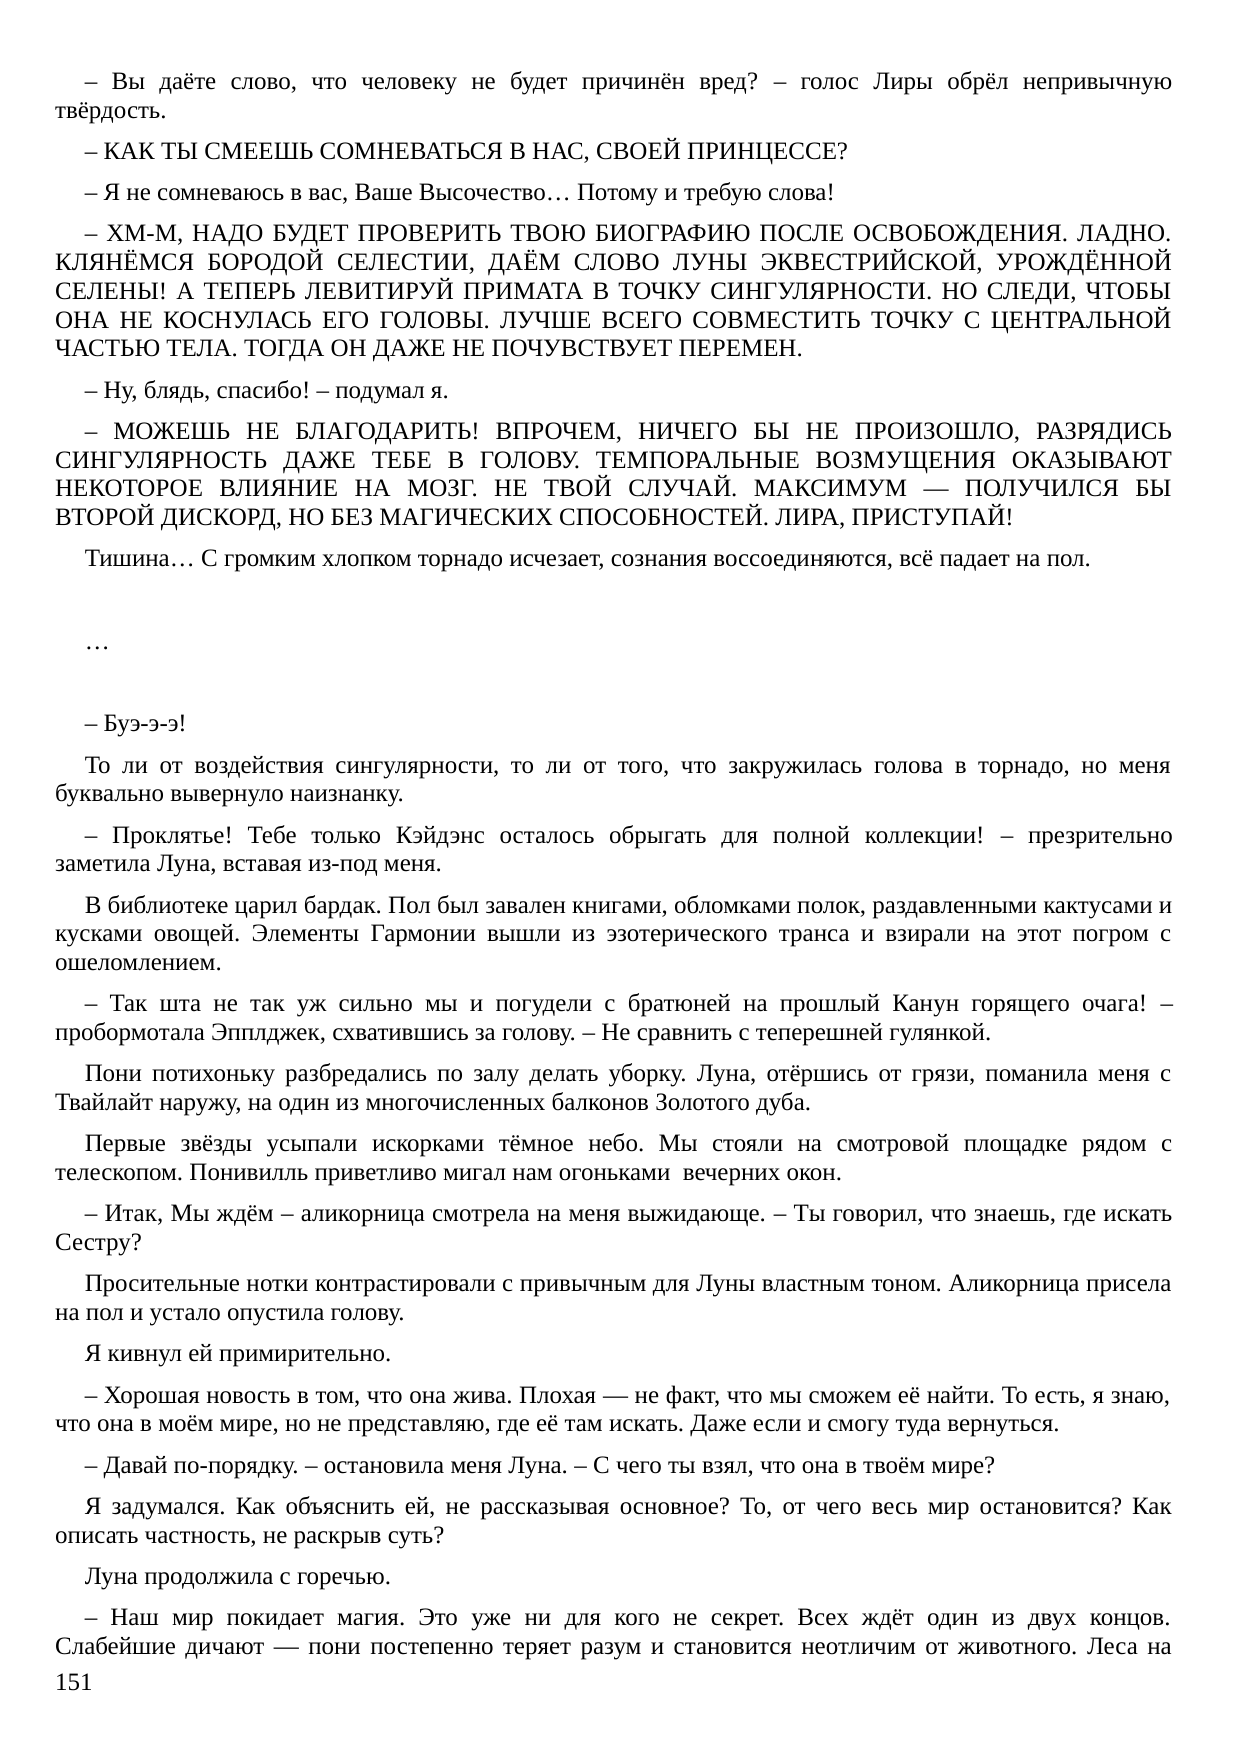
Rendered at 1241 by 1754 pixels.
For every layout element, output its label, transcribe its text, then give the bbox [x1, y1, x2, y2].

text Первые звёзды усыпали искорками тёмное небо. Мы стояли на смотровой площадке рядом с телескопом. Понивилль приветливо мигал нам огоньками вечерних окон. [55, 1128, 1173, 1186]
text – Хорошая новость в том, что она жива. Плохая — не факт, что мы сможем её найти. То есть, я знаю, что она в моём мире, но не представляю, где её там искать. Даже если и смогу туда вернуться. [55, 1380, 1173, 1437]
text – КАК ТЫ СМЕЕШЬ СОМНЕВАТЬСЯ В НАС, СВОЕЙ ПРИНЦЕССЕ? [55, 136, 1173, 165]
text – Проклятье! Тебе только Кэйдэнс осталось обрыгать для полной коллекции! – презрительно заметила Луна, вставая из-под меня. [55, 820, 1173, 877]
text Я кивнул ей примирительно. [55, 1338, 1173, 1367]
text В библиотеке царил бардак. Пол был завален книгами, обломками полок, раздавленными кактусами и кусками овощей. Элементы Гармонии вышли из эзотерического транса и взирали на этот погром с ошеломлением. [55, 890, 1173, 976]
text – Буэ-э-э! [55, 708, 1173, 737]
text – Ну, блядь, спасибо! – подумал я. [55, 375, 1173, 403]
text – МОЖЕШЬ НЕ БЛАГОДАРИТЬ! ВПРОЧЕМ, НИЧЕГО БЫ НЕ ПРОИЗОШЛО, РАЗРЯДИСЬ СИНГУЛЯРНОСТЬ ДАЖЕ ТЕБЕ В ГОЛОВУ. ТЕМПОРАЛЬНЫЕ ВОЗМУЩЕНИЯ ОКАЗЫВАЮТ НЕКОТОРОЕ ВЛИЯНИЕ НА МОЗГ. НЕ ТВОЙ СЛУЧАЙ. МАКСИМУМ — ПОЛУЧИЛСЯ БЫ ВТОРОЙ ДИСКОРД, НО БЕЗ МАГИЧЕСКИХ СПОСОБНОСТЕЙ. ЛИРА, ПРИСТУПАЙ! [55, 416, 1173, 531]
text Тишина… С громким хлопком торнадо исчезает, сознания воссоединяются, всё падает на пол. [55, 543, 1173, 572]
text Луна продолжила с горечью. [55, 1561, 1173, 1590]
text Просительные нотки контрастировали с привычным для Луны властным тоном. Аликорница присела на пол и устало опустила голову. [55, 1268, 1173, 1326]
text – ХМ-М, НАДО БУДЕТ ПРОВЕРИТЬ ТВОЮ БИОГРАФИЮ ПОСЛЕ ОСВОБОЖДЕНИЯ. ЛАДНО. КЛЯНЁМСЯ БОРОДОЙ СЕЛЕСТИИ, ДАЁМ СЛОВО ЛУНЫ ЭКВЕСТРИЙСКОЙ, УРОЖДЁННОЙ СЕЛЕНЫ! А ТЕПЕРЬ ЛЕВИТИРУЙ ПРИМАТА В ТОЧКУ СИНГУЛЯРНОСТИ. НО СЛЕДИ, ЧТОБЫ ОНА НЕ КОСНУЛАСЬ ЕГО ГОЛОВЫ. ЛУЧШЕ ВСЕГО СОВМЕСТИТЬ ТОЧКУ С ЦЕНТРАЛЬНОЙ ЧАСТЬЮ ТЕЛА. ТОГДА ОН ДАЖЕ НЕ ПОЧУВСТВУЕТ ПЕРЕМЕН. [55, 218, 1173, 362]
text … [55, 626, 1173, 655]
text То ли от воздействия сингулярности, то ли от того, что закружилась голова в торнадо, но меня буквально вывернуло наизнанку. [55, 750, 1173, 807]
text – Вы даёте слово, что человеку не будет причинён вред? – голос Лиры обрёл непривычную твёрдость. [55, 66, 1173, 123]
text – Наш мир покидает магия. Это уже ни для кого не секрет. Всех ждёт один из двух концов. Слабейшие дичают — пони постепенно теряет разум и становится неотличим от животного. Леса на [55, 1602, 1173, 1660]
text – Так шта не так уж сильно мы и погудели с братюней на прошлый Канун горящего очага! – пробормотала Эпплджек, схватившись за голову. – Не сравнить с теперешней гулянкой. [55, 988, 1173, 1046]
text – Итак, Мы ждём – аликорница смотрела на меня выжидающе. – Ты говорил, что знаешь, где искать Сестру? [55, 1198, 1173, 1256]
text – Я не сомневаюсь в вас, Ваше Высочество… Потому и требую слова! [55, 177, 1173, 206]
text – Давай по-порядку. – остановила меня Луна. – С чего ты взял, что она в твоём мире? [55, 1450, 1173, 1478]
text Пони потихоньку разбредались по залу делать уборку. Луна, отёршись от грязи, поманила меня с Твайлайт наружу, на один из многочисленных балконов Золотого дуба. [55, 1058, 1173, 1116]
text Я задумался. Как объяснить ей, не рассказывая основное? То, от чего весь мир остановится? Как описать частность, не раскрыв суть? [55, 1491, 1173, 1548]
